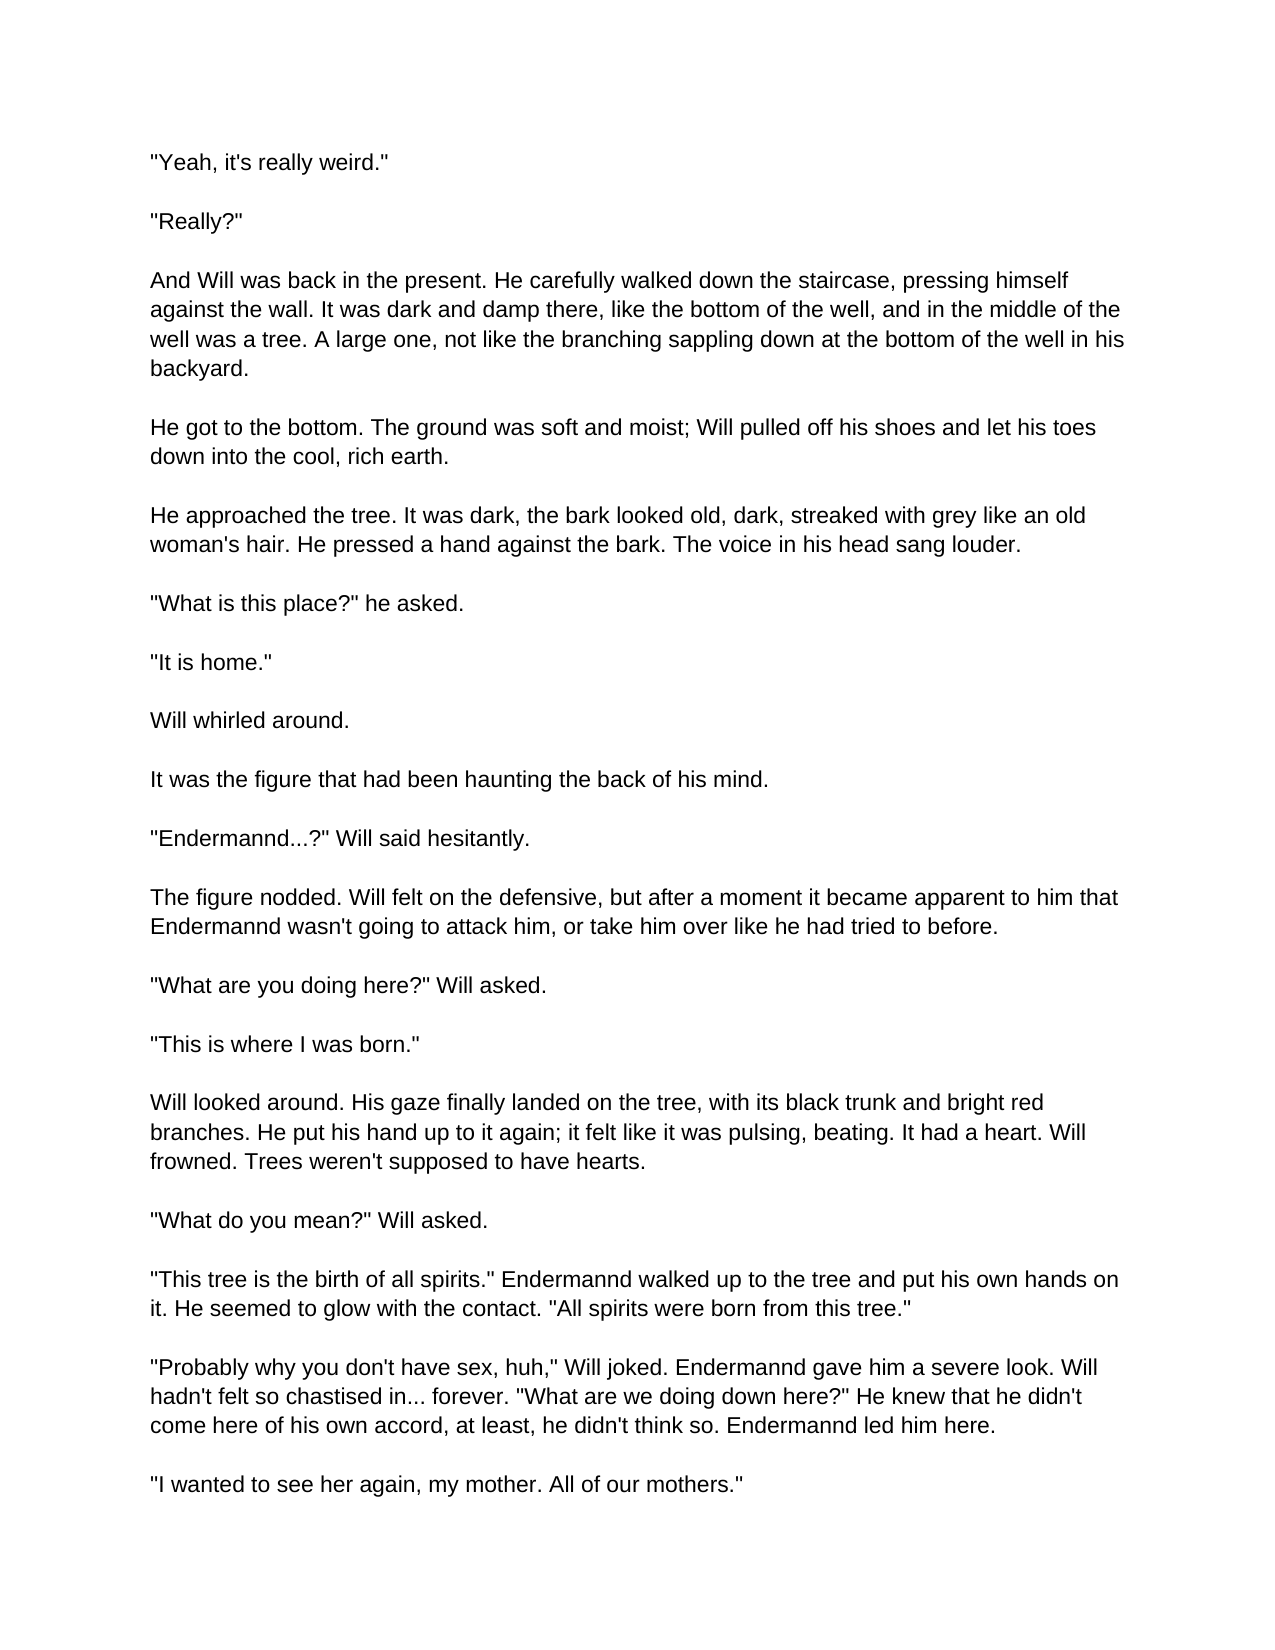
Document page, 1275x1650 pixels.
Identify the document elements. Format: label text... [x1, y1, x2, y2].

text And Will was back in the present. He carefully walked down the staircase, pressing himself against the wall. It was dark and damp there, like the bottom of the well, and in the middle of the well was a tree. A large one, not like the branching sappling down at the bottom of the well in his backyard. [150, 267, 1125, 381]
text It was the figure that had been haunting the back of his mind. [150, 767, 1125, 792]
text Will looked around. His gaze finally landed on the tree, with its black trunk and bright red branches. He put his hand up to it again; it felt like it was pulsing, beating. It had a heart. Will frowned. Trees weren't supposed to have hearts. [150, 1090, 1125, 1174]
text He got to the bottom. The ground was soft and moist; Will pulled off his shoes and let his toes down into the cool, rich earth. [150, 414, 1125, 469]
text The figure nodded. Will felt on the defensive, but after a moment it became apparent to him that Endermannd wasn't going to attack him, or take him over like he had tried to before. [150, 884, 1125, 939]
text "It is home." [150, 649, 1125, 675]
text "Yeah, it's really weird." [150, 150, 1125, 176]
text "This is where I was born." [150, 1031, 1125, 1057]
text "This tree is the birth of all spirits." Endermannd walked up to the tree and put his own hands on it. He seemed to glow with the contact. "All spirits were born from this tree." [150, 1266, 1125, 1321]
text He approached the tree. It was dark, the bark looked old, dark, streaked with grey like an old woman's hair. He pressed a hand against the bark. The voice in his head sang louder. [150, 502, 1125, 557]
text "Probably why you don't have sex, huh," Will joked. Endermannd gave him a severe look. Will hadn't felt so chastised in... forever. "What are we doing down here?" He knew that he didn't come here of his own accord, at least, he didn't think so. Endermannd led him here. [150, 1354, 1125, 1439]
text "What do you mean?" Will asked. [150, 1207, 1125, 1233]
text "I wanted to see her again, my mother. All of our mothers." [150, 1472, 1125, 1497]
text "Endermannd...?" Will said hesitantly. [150, 826, 1125, 851]
text "What is this place?" he asked. [150, 591, 1125, 616]
text "Really?" [150, 209, 1125, 234]
text "What are you doing here?" Will asked. [150, 972, 1125, 998]
text Will whirled around. [150, 708, 1125, 734]
